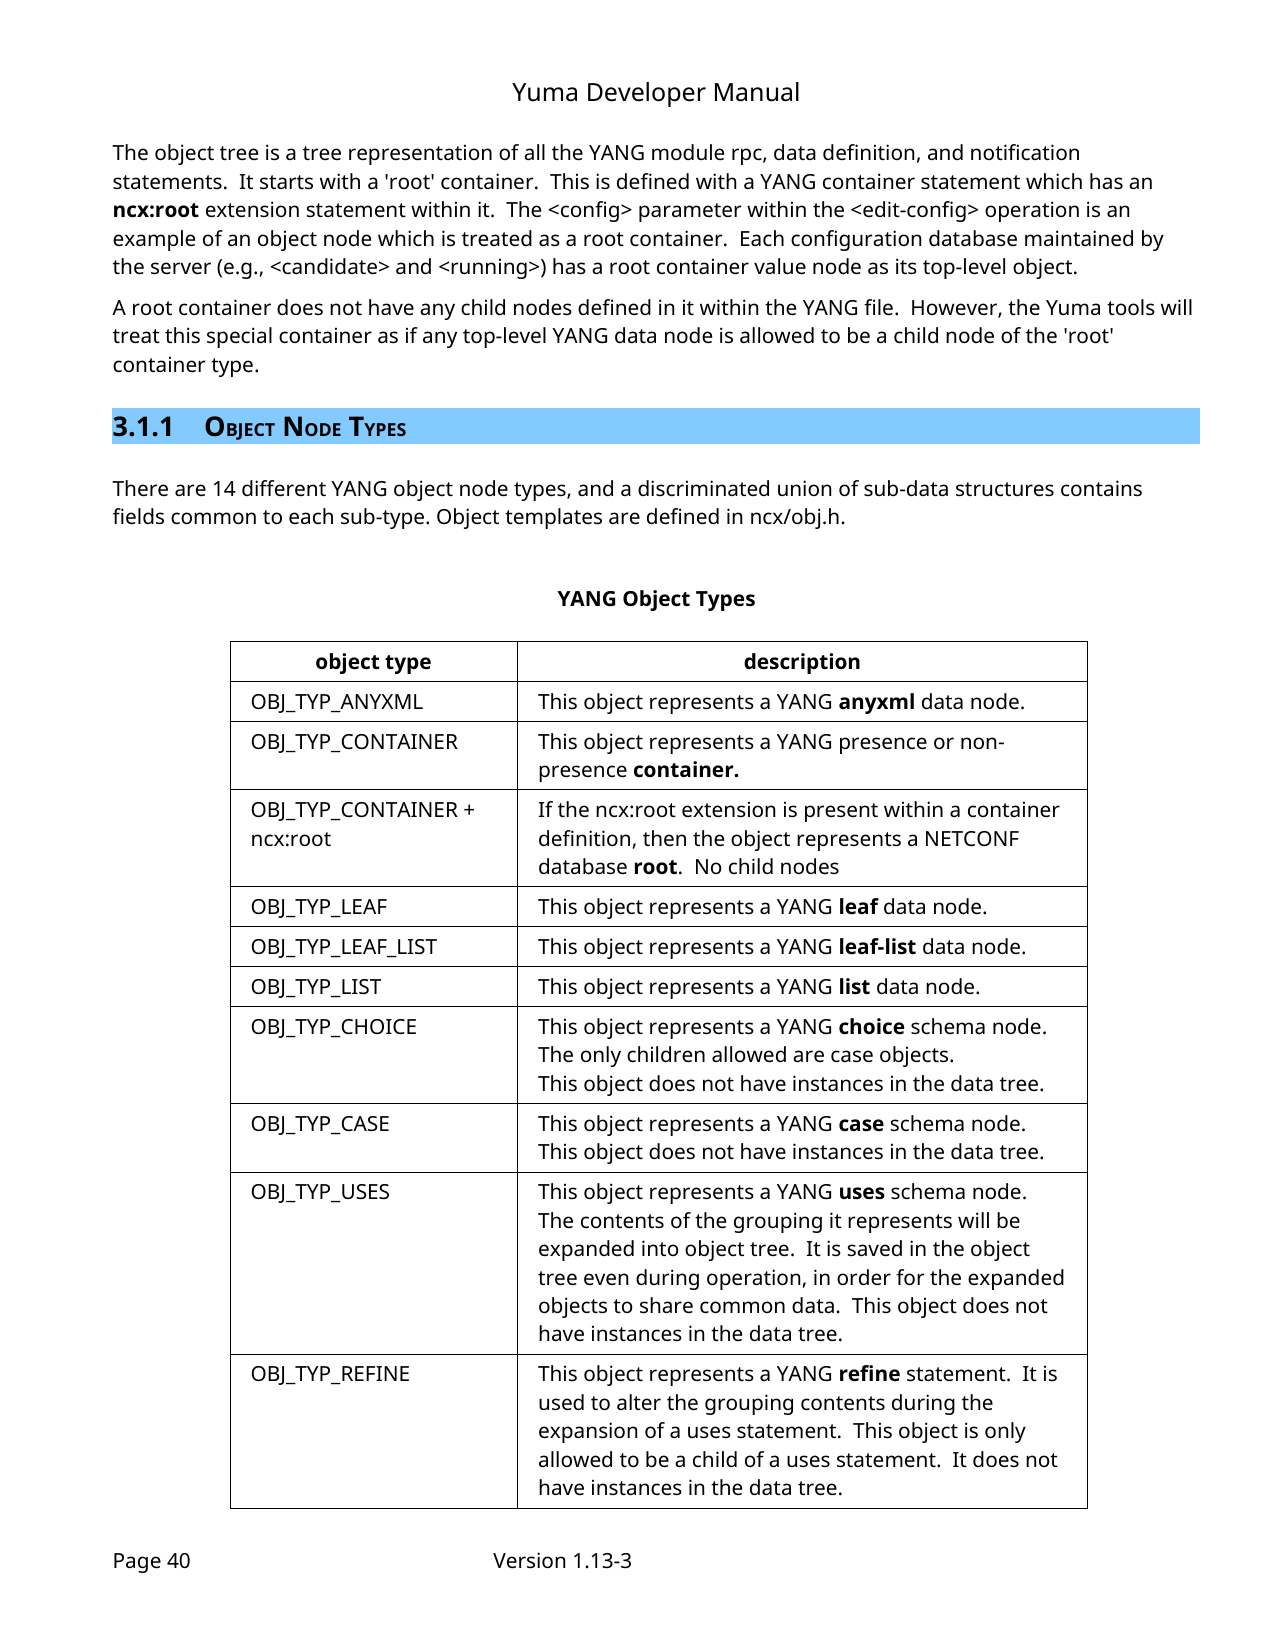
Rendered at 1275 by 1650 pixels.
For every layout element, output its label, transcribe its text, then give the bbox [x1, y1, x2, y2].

table_cell OBJ_TYP_CONTAINER + ncx:root [231, 790, 517, 886]
table_cell OBJ_TYP_CASE [231, 1104, 517, 1172]
table_cell OBJ_TYP_USES [231, 1173, 517, 1354]
table_cell This object represents a YANG leaf data node. [518, 887, 1087, 926]
table_cell This object represents a YANG presence or non-presence container. [518, 722, 1087, 789]
table_cell OBJ_TYP_CONTAINER [231, 722, 517, 789]
table_cell OBJ_TYP_LIST [231, 967, 517, 1006]
table_cell OBJ_TYP_REFINE [231, 1355, 517, 1507]
table_cell This object represents a YANG list data node. [518, 967, 1087, 1006]
table_header object type [231, 642, 517, 681]
text The object tree is a tree representation of all the YANG module rpc, data definition, and notification statements. It starts with a 'root' container. This is defined with a YANG container statement which has an ncx:root extension statement within it. The <config> parameter within the <edit-config> operation is an example of an object node which is treated as a root container. Each configuration database maintained by the server (e.g., <candidate> and <running>) has a root container value node as its top-level object. [112, 138, 1200, 281]
table_cell OBJ_TYP_CHOICE [231, 1007, 517, 1103]
table_cell OBJ_TYP_ANYXML [231, 682, 517, 721]
table_cell This object represents a YANG leaf-list data node. [518, 927, 1087, 966]
table_cell This object represents a YANG refine statement. It is used to alter the grouping contents during the expansion of a uses statement. This object is only allowed to be a child of a uses statement. It does not have instances in the data tree. [518, 1355, 1087, 1507]
table_cell This object represents a YANG case schema node. This object does not have instances in the data tree. [518, 1104, 1087, 1172]
table_cell OBJ_TYP_LEAF_LIST [231, 927, 517, 966]
text There are 14 different YANG object node types, and a discriminated union of sub-data structures contains fields common to each sub-type. Object templates are defined in ncx/obj.h. [112, 474, 1200, 531]
table_cell This object represents a YANG uses schema node. The contents of the grouping it represents will be expanded into object tree. It is saved in the object tree even during operation, in order for the expanded objects to share common data. This object does not have instances in the data tree. [518, 1173, 1087, 1354]
table_cell This object represents a YANG anyxml data node. [518, 682, 1087, 721]
table_cell This object represents a YANG choice schema node. The only children allowed are case objects. This object does not have instances in the data tree. [518, 1007, 1087, 1103]
table_cell If the ncx:root extension is present within a container definition, then the object represents a NETCONF database root. No child nodes [518, 790, 1087, 886]
subtitle YANG Object Types [127, 584, 1185, 612]
subtitle Object Node Types [112, 408, 1200, 444]
text A root container does not have any child nodes defined in it within the YANG file. However, the Yuma tools will treat this special container as if any top-level YANG data node is allowed to be a child node of the 'root' container type. [112, 293, 1200, 378]
table_header description [518, 642, 1087, 681]
table_cell OBJ_TYP_LEAF [231, 887, 517, 926]
